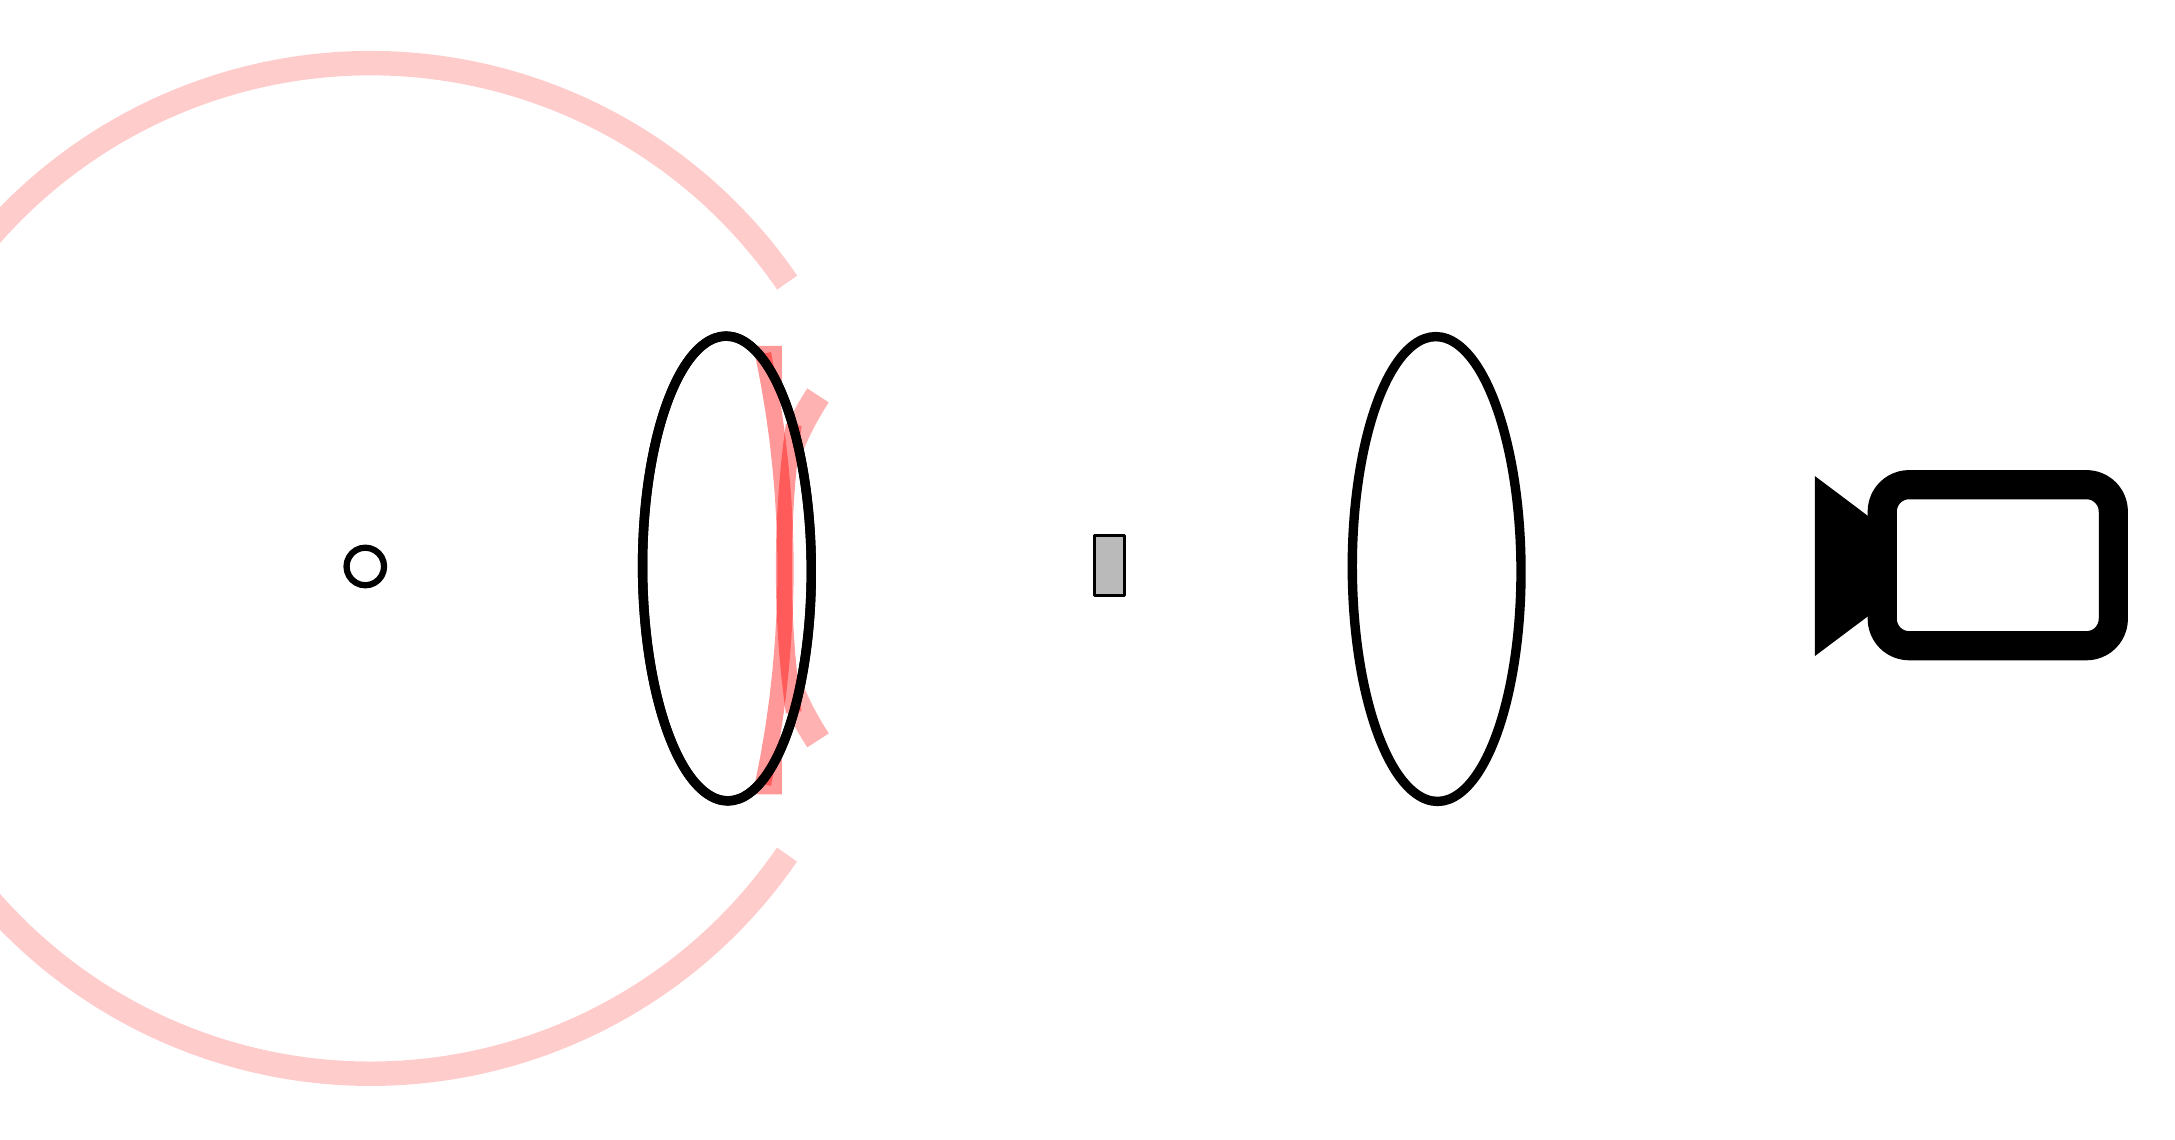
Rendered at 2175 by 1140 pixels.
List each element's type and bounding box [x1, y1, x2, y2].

text_box [1814, 476, 1875, 657]
text_box [648, 341, 806, 796]
text_box [766, 774, 774, 786]
text_box [1882, 484, 2114, 646]
text_box [765, 352, 774, 365]
text_box [0, 0, 1747, 1140]
